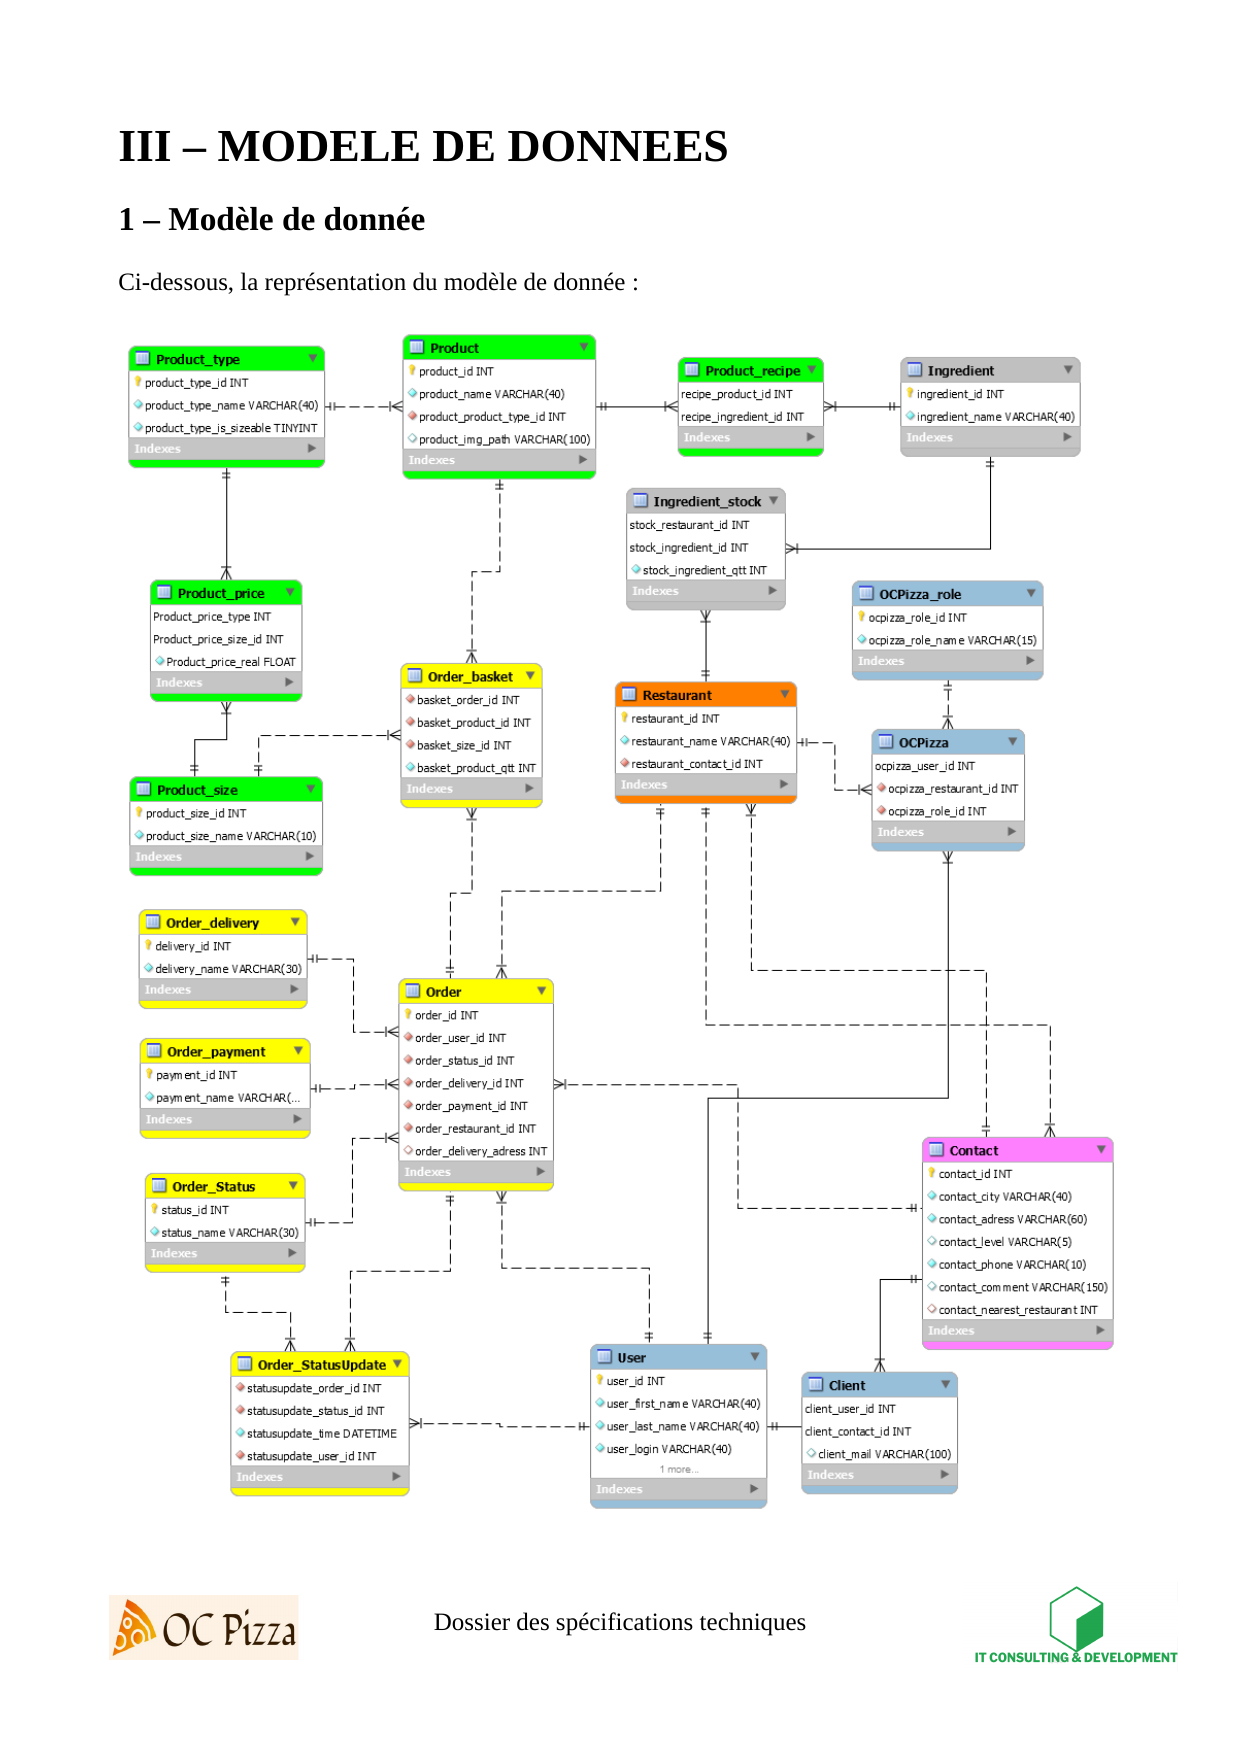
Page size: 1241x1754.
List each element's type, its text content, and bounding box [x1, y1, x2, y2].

text 1 – Modèle de donnée [118, 199, 1122, 238]
text III – MODELE DE DONNEES [118, 118, 1122, 171]
text Ci-dessous, la représentation du modèle de donnée : [118, 267, 1122, 295]
picture [108, 1595, 306, 1660]
picture [962, 1582, 1178, 1671]
picture [118, 324, 1123, 1518]
